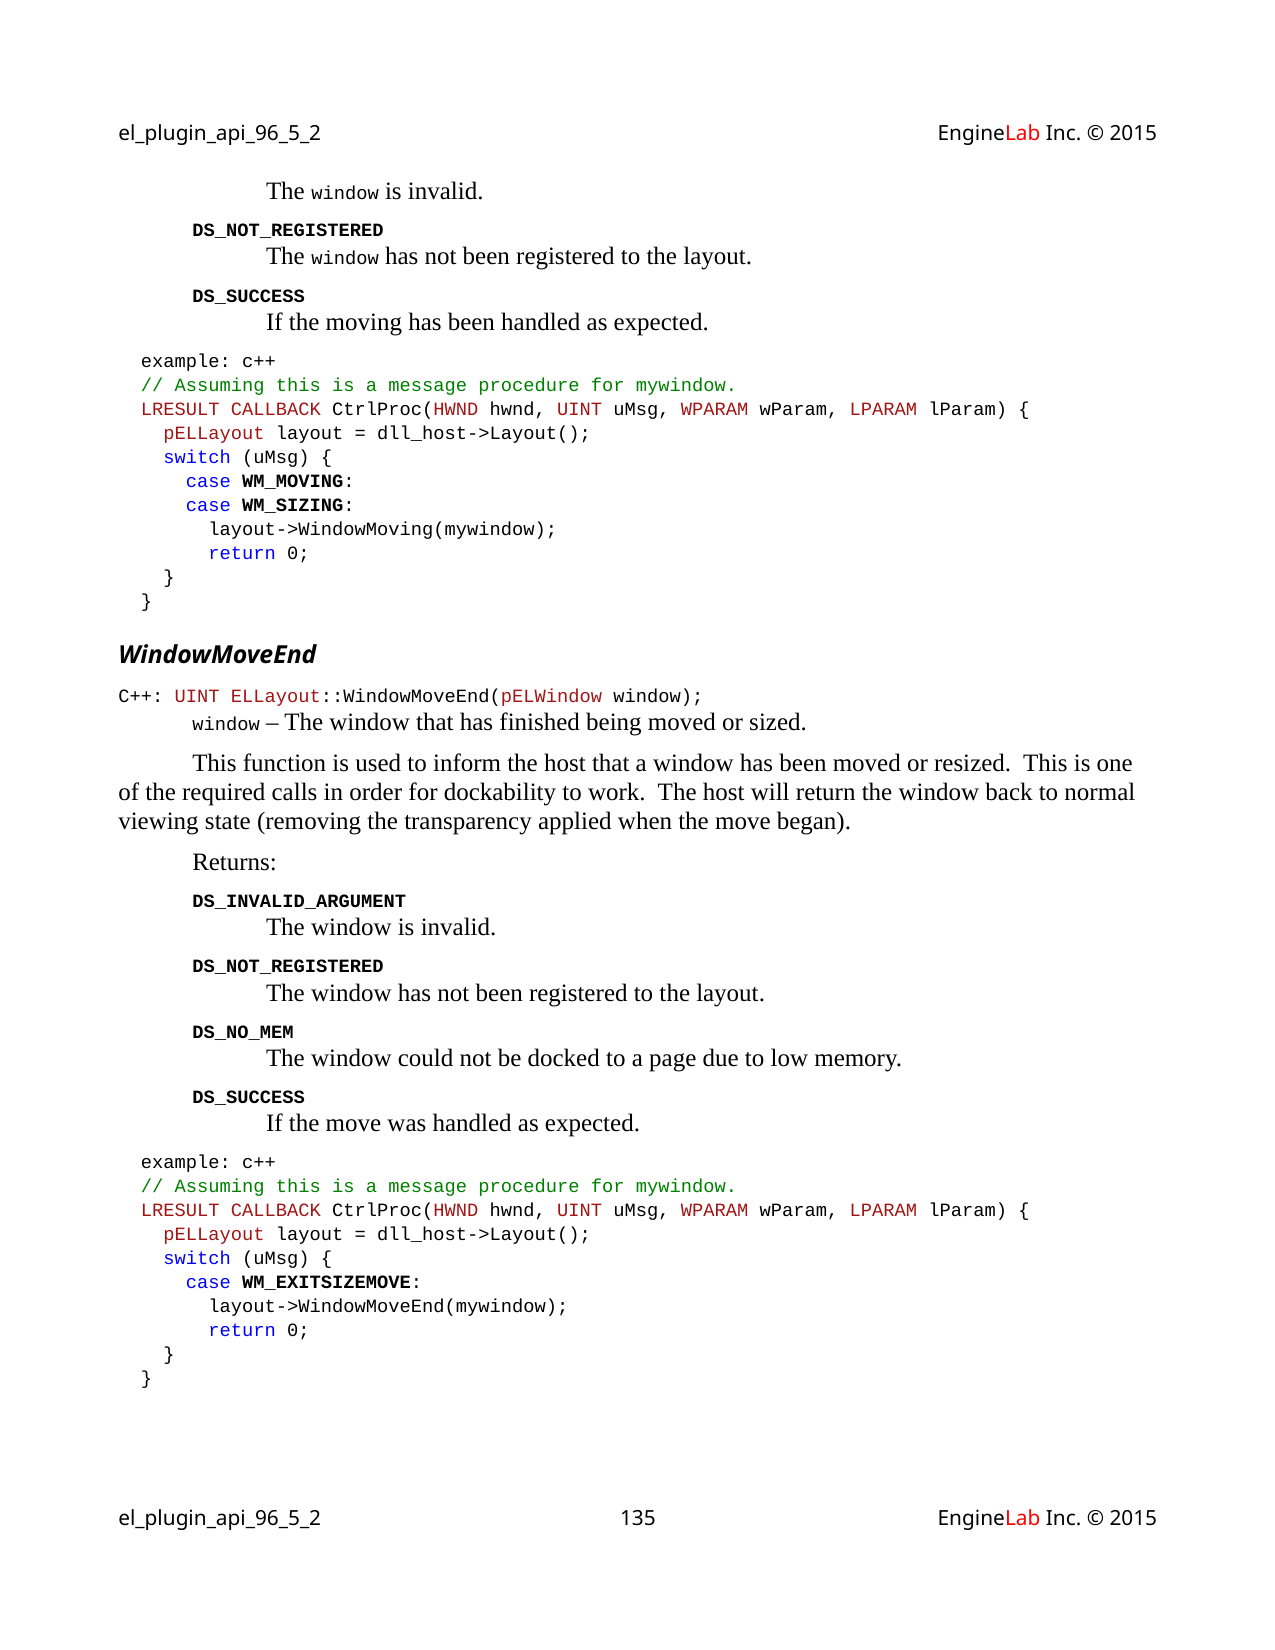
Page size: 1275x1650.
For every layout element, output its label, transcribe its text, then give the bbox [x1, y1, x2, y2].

text The window has not been registered to the layout. [118, 241, 1157, 270]
text The window is invalid. [118, 176, 1157, 205]
text DS_NOT_REGISTERED [118, 217, 1157, 241]
text layout->WindowMoveEnd(mywindow); [118, 1293, 1157, 1317]
text } [118, 1341, 1157, 1365]
text } [118, 564, 1157, 588]
text The window is invalid. [118, 912, 1157, 941]
text If the move was handled as expected. [118, 1108, 1157, 1137]
text DS_INVALID_ARGUMENT [118, 888, 1157, 912]
text DS_SUCCESS [118, 1084, 1157, 1108]
text return 0; [118, 540, 1157, 564]
text DS_SUCCESS [118, 283, 1157, 307]
text // Assuming this is a message procedure for mywindow. [118, 1173, 1157, 1197]
text return 0; [118, 1317, 1157, 1341]
text switch (uMsg) { [118, 1245, 1157, 1269]
text // Assuming this is a message procedure for mywindow. [118, 372, 1157, 396]
text example: c++ [118, 348, 1157, 372]
text switch (uMsg) { [118, 444, 1157, 468]
text pELLayout layout = dll_host->Layout(); [118, 1221, 1157, 1245]
text If the moving has been handled as expected. [118, 307, 1157, 336]
text example: c++ [118, 1149, 1157, 1173]
text DS_NO_MEM [118, 1019, 1157, 1043]
text layout->WindowMoving(mywindow); [118, 516, 1157, 540]
text C++: UINT ELLayout::WindowMoveEnd(pELWindow window); [118, 683, 1157, 707]
text case WM_SIZING: [118, 492, 1157, 516]
text This function is used to inform the host that a window has been moved or resized. This is one of the required calls in order for dockability to work. The host will return the window back to normal viewing state (removing the transparency applied when the move began). [118, 748, 1157, 835]
text LRESULT CALLBACK CtrlProc(HWND hwnd, UINT uMsg, WPARAM wParam, LPARAM lParam) { [118, 396, 1157, 420]
text case WM_EXITSIZEMOVE: [118, 1269, 1157, 1293]
text } [118, 1365, 1157, 1389]
subtitle WindowMoveEnd [118, 637, 1157, 671]
text The window could not be docked to a page due to low memory. [118, 1043, 1157, 1072]
text window – The window that has finished being moved or sized. [118, 707, 1157, 736]
text LRESULT CALLBACK CtrlProc(HWND hwnd, UINT uMsg, WPARAM wParam, LPARAM lParam) { [118, 1197, 1157, 1221]
text Returns: [118, 847, 1157, 876]
text DS_NOT_REGISTERED [118, 954, 1157, 978]
text case WM_MOVING: [118, 468, 1157, 492]
text pELLayout layout = dll_host->Layout(); [118, 420, 1157, 444]
text } [118, 588, 1157, 612]
text The window has not been registered to the layout. [118, 978, 1157, 1006]
